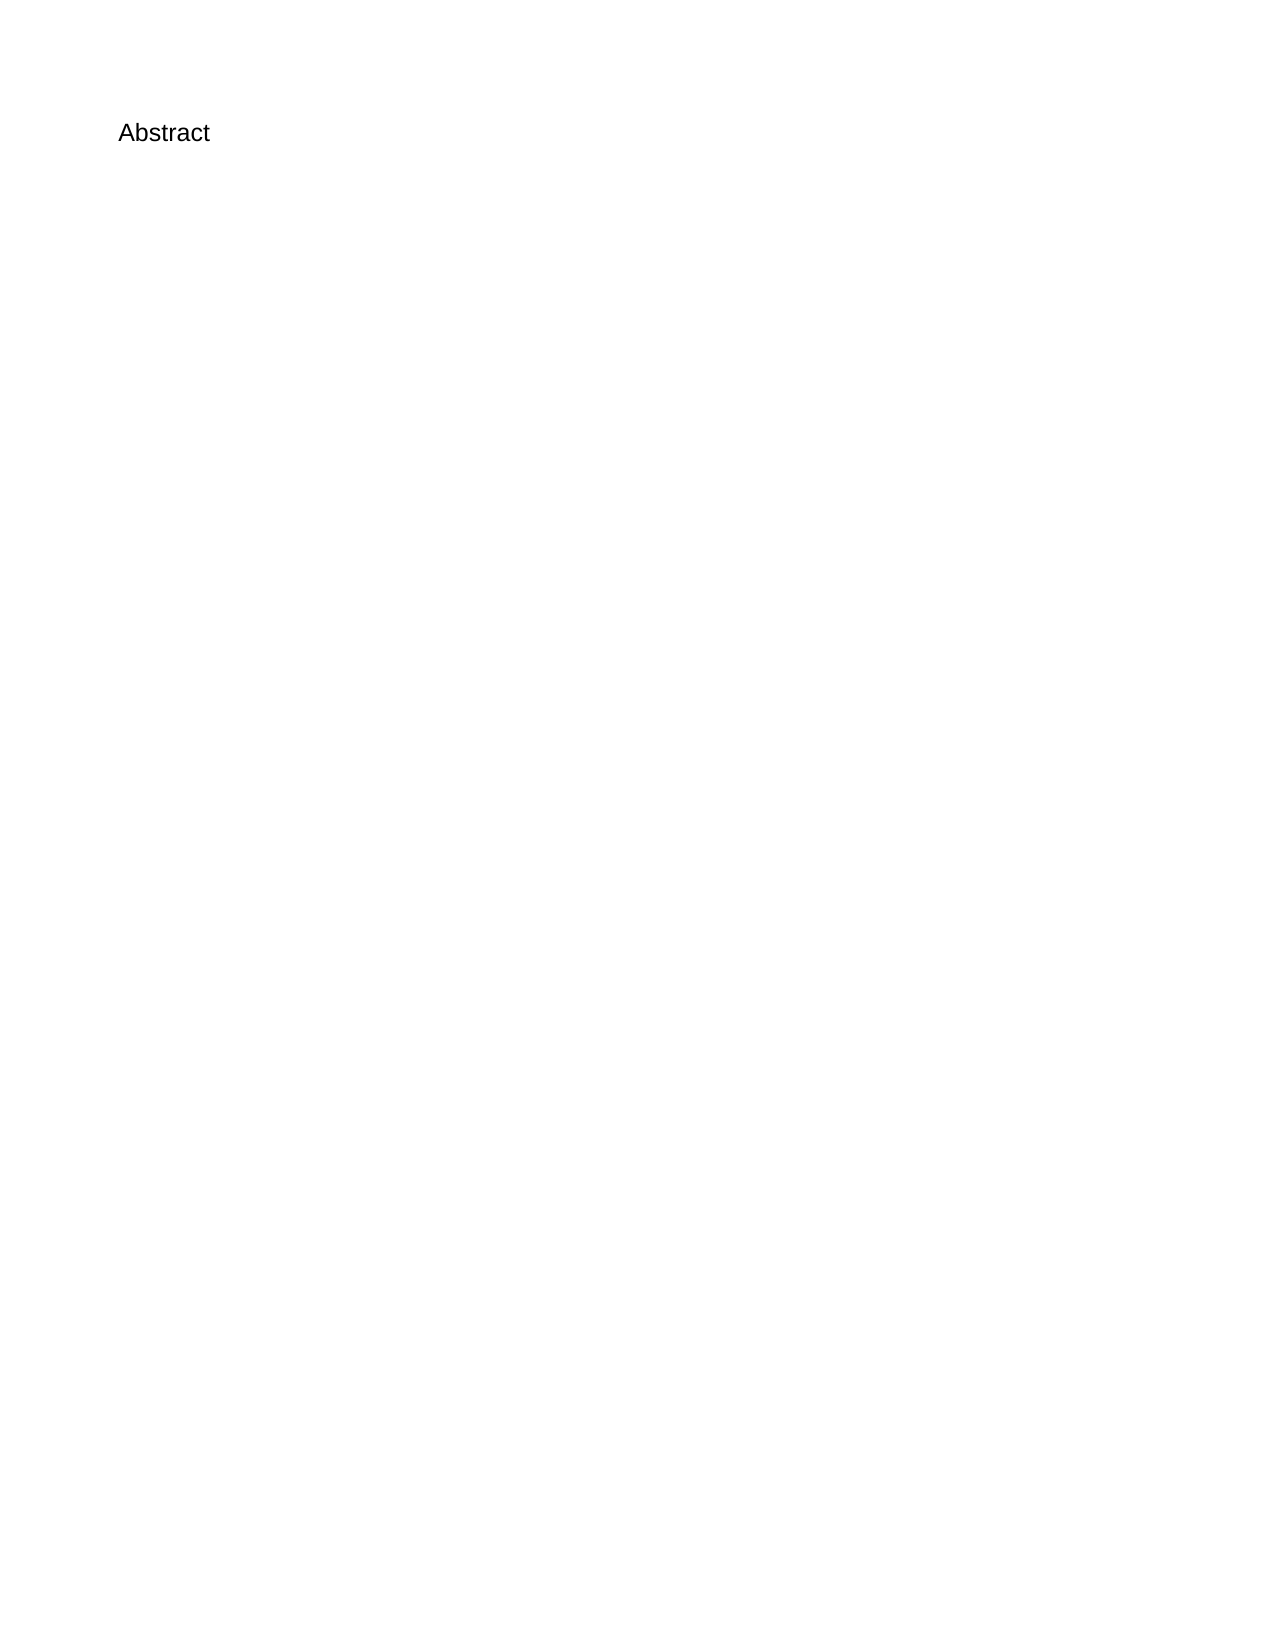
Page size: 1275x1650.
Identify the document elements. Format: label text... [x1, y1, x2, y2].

text Abstract [118, 118, 1157, 147]
